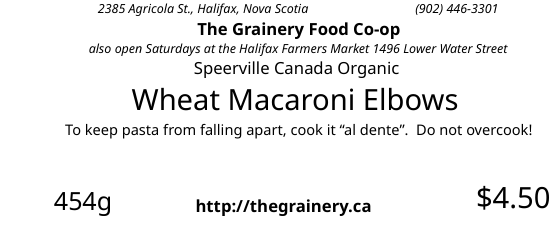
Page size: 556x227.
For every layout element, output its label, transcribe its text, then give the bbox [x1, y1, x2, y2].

table_cell 454g [47, 175, 151, 217]
table_cell Speerville Canada Organic Wheat Macaroni Elbows To keep pasta from falling apart, cook it “al dente”. Do not overcook! [47, 57, 550, 175]
table_header 2385 Agricola St., Halifax, Nova Scotia (902) 446-3301 The Grainery Food Co-op also open Saturdays at the Halifax Farmers Market 1496 Lower Water Street [47, 0, 550, 57]
table_cell http://thegrainery.ca [151, 175, 415, 217]
table_cell $4.50 [415, 175, 550, 217]
